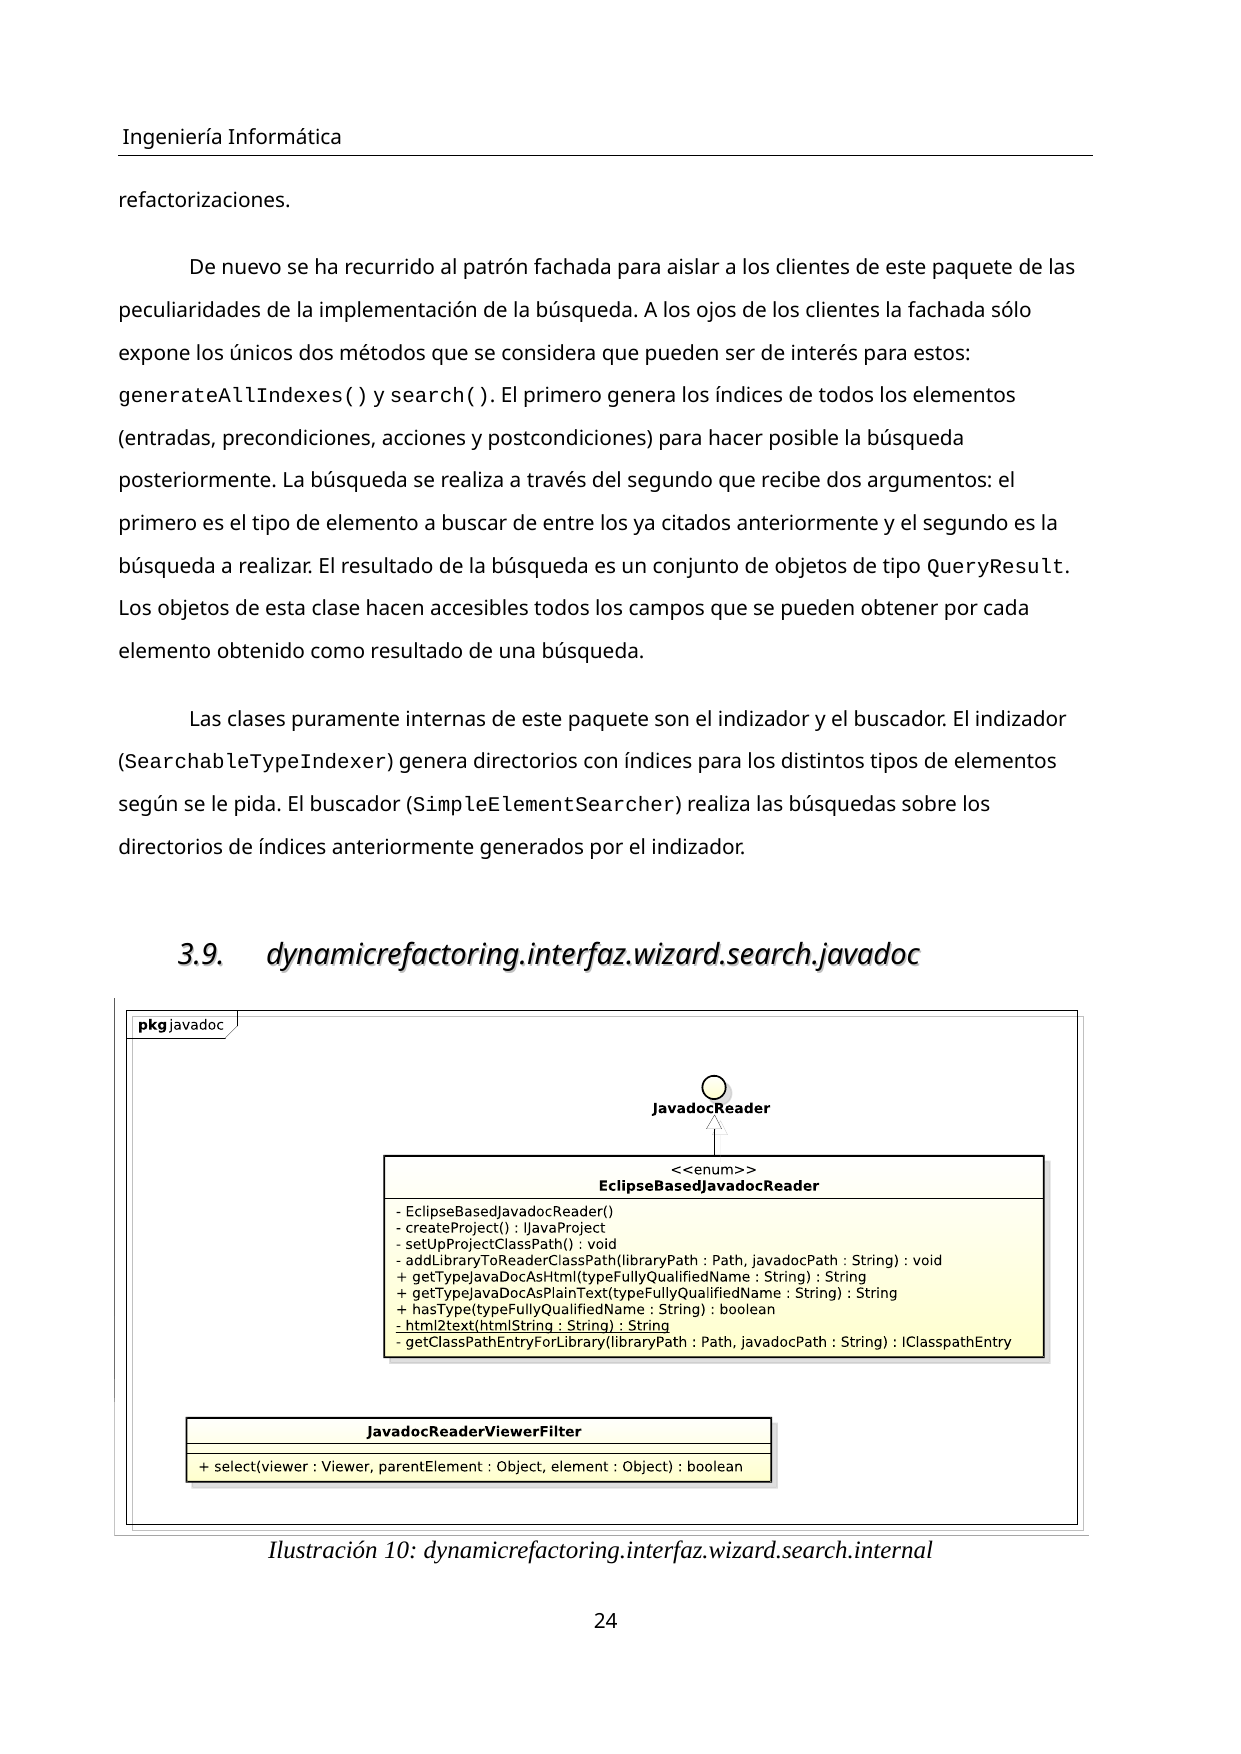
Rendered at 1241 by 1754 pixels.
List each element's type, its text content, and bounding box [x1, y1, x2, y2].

text Las clases puramente internas de este paquete son el indizador y el buscador. El indizador (SearchableTypeIndexer) genera directorios con índices para los distintos tipos de elementos según se le pida. El buscador (SimpleElementSearcher) realiza las búsquedas sobre los directorios de índices anteriormente generados por el indizador. [118, 704, 1093, 860]
subtitle dynamicrefactoring.interfaz.wizard.search.javadoc [177, 933, 1093, 973]
text refactorizaciones. [118, 185, 1093, 213]
text Ilustración 10: dynamicrefactoring.interfaz.wizard.search.internal [114, 1536, 1089, 1564]
text De nuevo se ha recurrido al patrón fachada para aislar a los clientes de este paquete de las peculiaridades de la implementación de la búsqueda. A los ojos de los clientes la fachada sólo expone los únicos dos métodos que se considera que pueden ser de interés para estos: generateAllIndexes() y search(). El primero genera los índices de todos los elementos (entradas, precondiciones, acciones y postcondiciones) para hacer posible la búsqueda posteriormente. La búsqueda se realiza a través del segundo que recibe dos argumentos: el primero es el tipo de elemento a buscar de entre los ya citados anteriormente y el segundo es la búsqueda a realizar. El resultado de la búsqueda es un conjunto de objetos de tipo QueryResult. Los objetos de esta clase hacen accesibles todos los campos que se pueden obtener por cada elemento obtenido como resultado de una búsqueda. [118, 252, 1093, 664]
